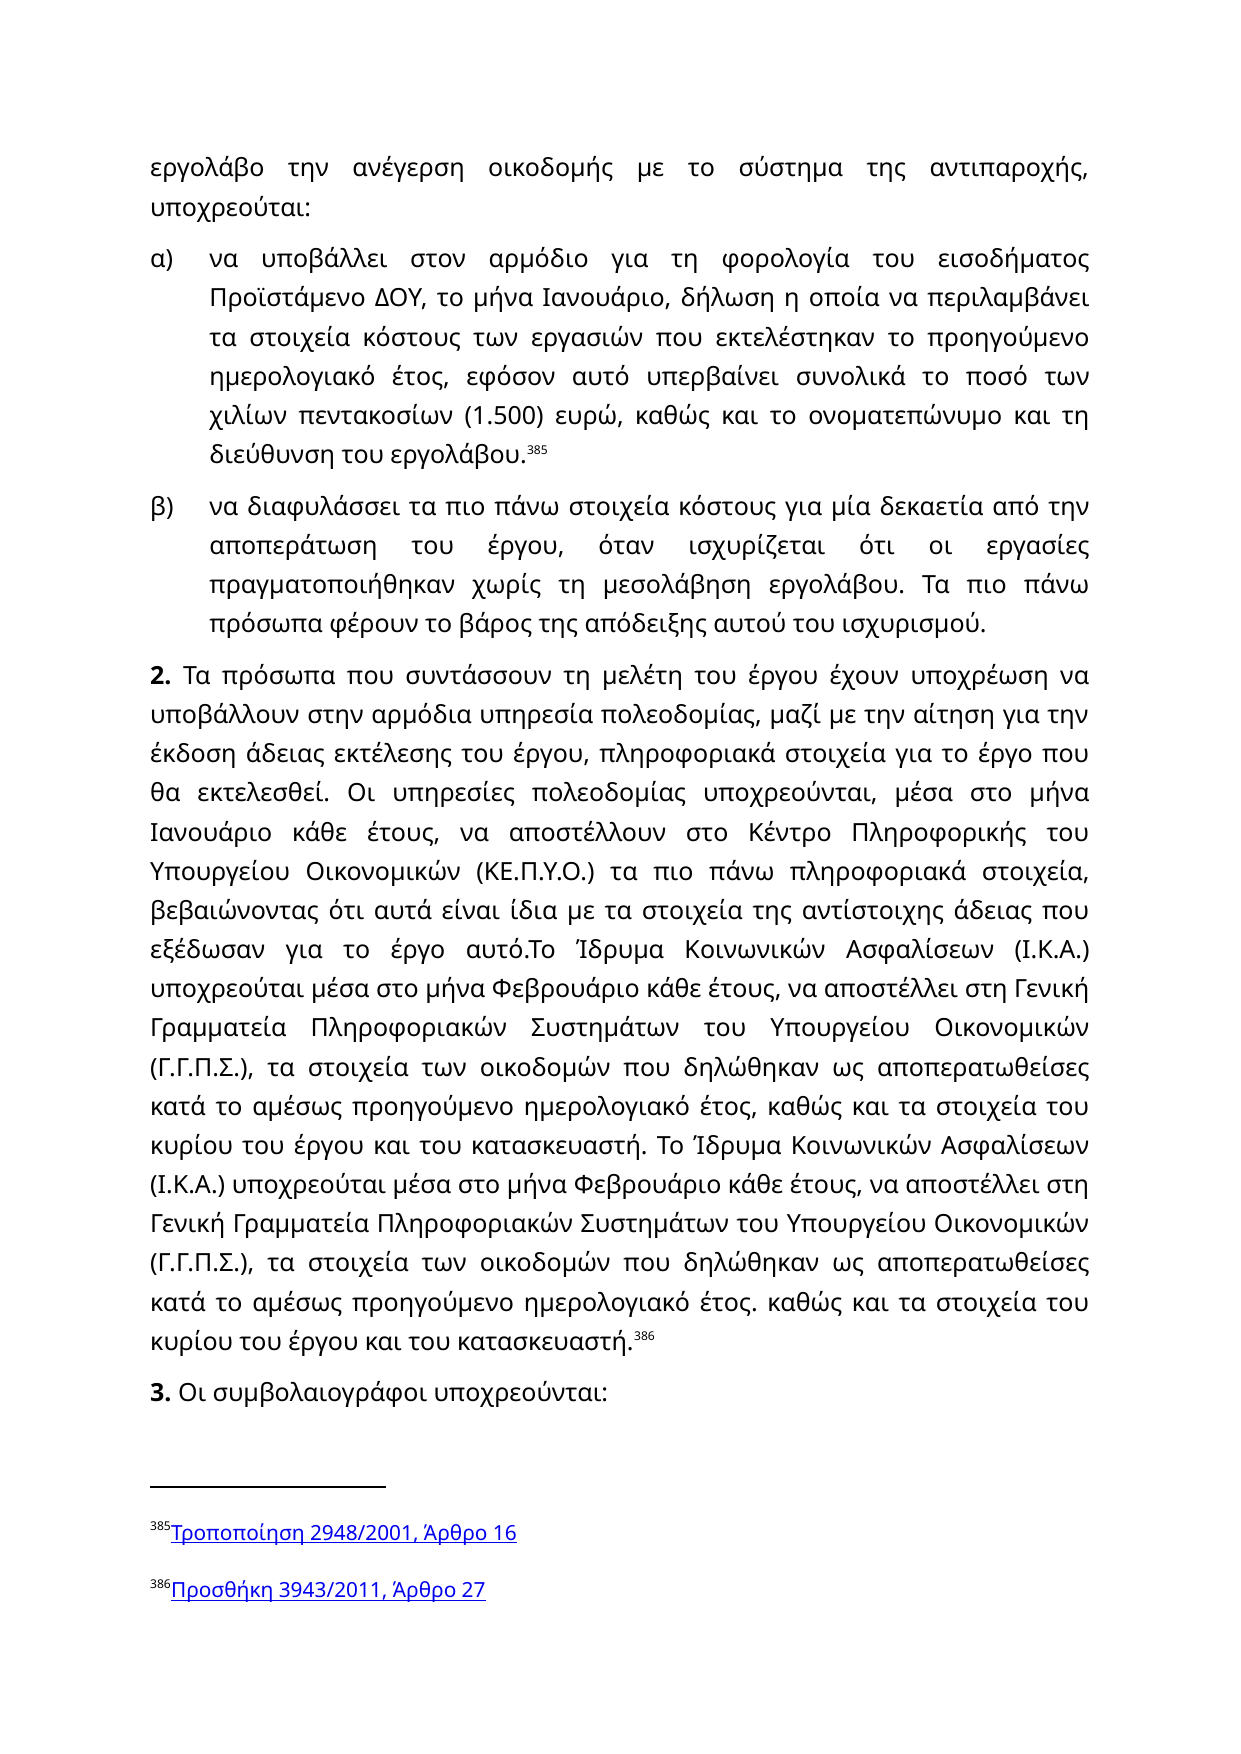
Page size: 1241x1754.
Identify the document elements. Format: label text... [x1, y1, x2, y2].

list α) να υποβάλλει στον αρμόδιο για τη φορολογία του εισοδήματος Προϊστάμενο ΔΟΥ, το μήνα Ιανουάριο, δήλωση η οποία να περιλαμβάνει τα στοιχεία κόστους των εργασιών που εκτελέστηκαν το προηγούμενο ημερολογιακό έτος, εφόσον αυτό υπερβαίνει συνολικά το ποσό των χιλίων πεντακοσίων (1.500) ευρώ, καθώς και το ονοματεπώνυμο και τη διεύθυνση του εργολάβου. [150, 241, 1090, 471]
list β) να διαφυλάσσει τα πιο πάνω στοιχεία κόστους για μία δεκαετία από την αποπεράτωση του έργου, όταν ισχυρίζεται ότι οι εργασίες πραγματοποιήθηκαν χωρίς τη μεσολάβηση εργολάβου. Τα πιο πάνω πρόσωπα φέρουν το βάρος της απόδειξης αυτού του ισχυρισμού. [150, 488, 1090, 640]
text 2. Τα πρόσωπα που συντάσσουν τη μελέτη του έργου έχουν υποχρέωση να υποβάλλουν στην αρμόδια υπηρεσία πολεοδομίας, μαζί με την αίτηση για την έκδοση άδειας εκτέλεσης του έργου, πληροφοριακά στοιχεία για το έργο που θα εκτελεσθεί. Οι υπηρεσίες πολεοδομίας υποχρεούνται, μέσα στο μήνα Ιανουάριο κάθε έτους, να αποστέλλουν στο Κέντρο Πληροφορικής του Υπουργείου Οικονομικών (ΚΕ.Π.Υ.Ο.) τα πιο πάνω πληροφοριακά στοιχεία, βεβαιώνοντας ότι αυτά είναι ίδια με τα στοιχεία της αντίστοιχης άδειας που εξέδωσαν για το έργο αυτό.Το Ίδρυμα Κοινωνικών Ασφαλίσεων (Ι.Κ.Α.) υποχρεούται μέσα στο μήνα Φεβρουάριο κάθε έτους, να αποστέλλει στη Γενική Γραμματεία Πληροφοριακών Συστημάτων του Υπουργείου Οικονομικών (Γ.Γ.Π.Σ.), τα στοιχεία των οικοδομών που δηλώθηκαν ως αποπερατωθείσες κατά το αμέσως προηγούμενο ημερολογιακό έτος, καθώς και τα στοιχεία του κυρίου του έργου και του κατασκευαστή. Το Ίδρυμα Κοινωνικών Ασφαλίσεων (Ι.Κ.Α.) υποχρεούται μέσα στο μήνα Φεβρουάριο κάθε έτους, να αποστέλλει στη Γενική Γραμματεία Πληροφοριακών Συστημάτων του Υπουργείου Οικονομικών (Γ.Γ.Π.Σ.), τα στοιχεία των οικοδομών που δηλώθηκαν ως αποπερατωθείσες κατά το αμέσως προηγούμενο ημερολογιακό έτος. καθώς και τα στοιχεία του κυρίου του έργου και του κατασκευαστή. [150, 657, 1090, 1357]
text 3. Οι συμβολαιογράφοι υποχρεούνται: [150, 1375, 1090, 1409]
text Τροποποίηση 2948/2001, Άρθρο 16 [150, 1518, 1090, 1546]
text Προσθήκη 3943/2011, Άρθρο 27 [150, 1576, 1090, 1604]
text εργολάβο την ανέγερση οικοδομής με το σύστημα της αντιπαροχής, υποχρεούται: [150, 150, 1090, 223]
